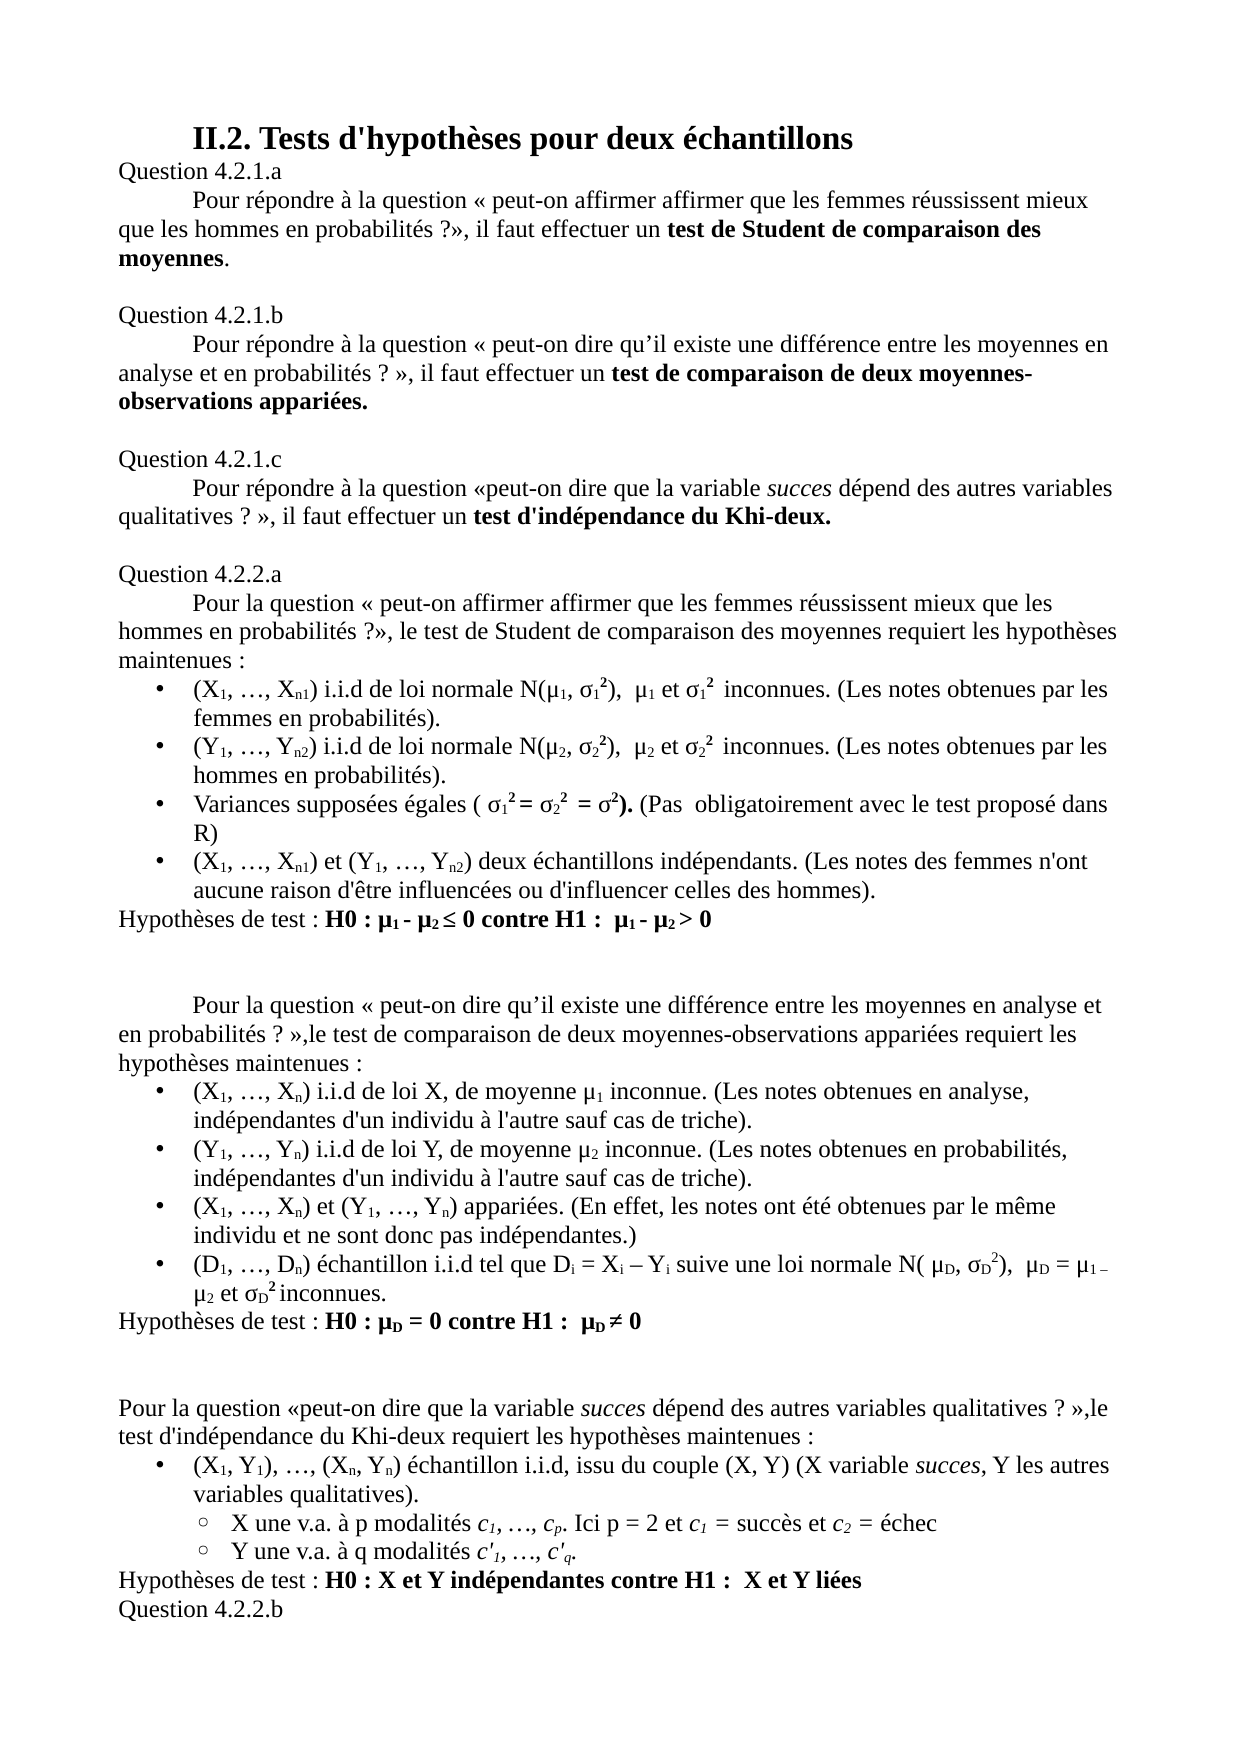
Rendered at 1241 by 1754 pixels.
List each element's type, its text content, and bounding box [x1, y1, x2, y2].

text Question 4.2.2.b [118, 1594, 1122, 1623]
text Pour la question « peut-on dire qu’il existe une différence entre les moyennes en analyse et en probabilités ? »,le test de comparaison de deux moyennes-observations appariées requiert les hypothèses maintenues : [118, 990, 1122, 1076]
text Pour répondre à la question « peut-on affirmer affirmer que les femmes réussissent mieux que les hommes en probabilités ?», il faut effectuer un test de Student de comparaison des moyennes. [118, 185, 1122, 271]
text Pour la question «peut-on dire que la variable succes dépend des autres variables qualitatives ? »,le test d'indépendance du Khi-deux requiert les hypothèses maintenues : [118, 1393, 1122, 1450]
list (Y1, …, Yn) i.i.d de loi Y, de moyenne μ2 inconnue. (Les notes obtenues en probabilités, indépendantes d'un individu à l'autre sauf cas de triche). [156, 1134, 1122, 1191]
text Question 4.2.1.a [118, 156, 1122, 185]
text Question 4.2.1.b [118, 300, 1122, 329]
text II.2. Tests d'hypothèses pour deux échantillons [118, 118, 1122, 156]
text Pour répondre à la question «peut-on dire que la variable succes dépend des autres variables qualitatives ? », il faut effectuer un test d'indépendance du Khi-deux. [118, 473, 1122, 530]
list (X1, …, Xn1) i.i.d de loi normale N(μ1, σ12), μ1 et σ12 inconnues. (Les notes obtenues par les femmes en probabilités). [156, 674, 1122, 731]
list Y une v.a. à q modalités c'1, …, c'q. [193, 1536, 1122, 1565]
text Question 4.2.1.c [118, 444, 1122, 473]
list Variances supposées égales ( σ12 = σ22 = σ2). (Pas obligatoirement avec le test proposé dans R) [156, 789, 1122, 846]
list (X1, …, Xn) et (Y1, …, Yn) appariées. (En effet, les notes ont été obtenues par le même individu et ne sont donc pas indépendantes.) [156, 1191, 1122, 1249]
text Pour répondre à la question « peut-on dire qu’il existe une différence entre les moyennes en analyse et en probabilités ? », il faut effectuer un test de comparaison de deux moyennes-observations appariées. [118, 329, 1122, 415]
list X une v.a. à p modalités c1, …, cp. Ici p = 2 et c1 = succès et c2 = échec [193, 1508, 1122, 1536]
text Hypothèses de test : H0 : μ1 - μ2 ≤ 0 contre H1 : μ1 - μ2 > 0 [118, 904, 1122, 933]
list (X1, Y1), …, (Xn, Yn) échantillon i.i.d, issu du couple (X, Y) (X variable succes, Y les autres variables qualitatives). [156, 1450, 1122, 1508]
list (X1, …, Xn1) et (Y1, …, Yn2) deux échantillons indépendants. (Les notes des femmes n'ont aucune raison d'être influencées ou d'influencer celles des hommes). [156, 846, 1122, 904]
text Pour la question « peut-on affirmer affirmer que les femmes réussissent mieux que les hommes en probabilités ?», le test de Student de comparaison des moyennes requiert les hypothèses maintenues : [118, 588, 1122, 674]
text Hypothèses de test : H0 : X et Y indépendantes contre H1 : X et Y liées [118, 1565, 1122, 1594]
text Hypothèses de test : H0 : μD = 0 contre H1 : μD ≠ 0 [118, 1306, 1122, 1335]
text Question 4.2.2.a [118, 559, 1122, 588]
list (Y1, …, Yn2) i.i.d de loi normale N(μ2, σ22), μ2 et σ22 inconnues. (Les notes obtenues par les hommes en probabilités). [156, 731, 1122, 789]
list (D1, …, Dn) échantillon i.i.d tel que Di = Xi – Yi suive une loi normale N( μD, σD2), μD = μ1 – μ2 et σD2 inconnues. [156, 1249, 1122, 1306]
list (X1, …, Xn) i.i.d de loi X, de moyenne μ1 inconnue. (Les notes obtenues en analyse, indépendantes d'un individu à l'autre sauf cas de triche). [156, 1076, 1122, 1134]
